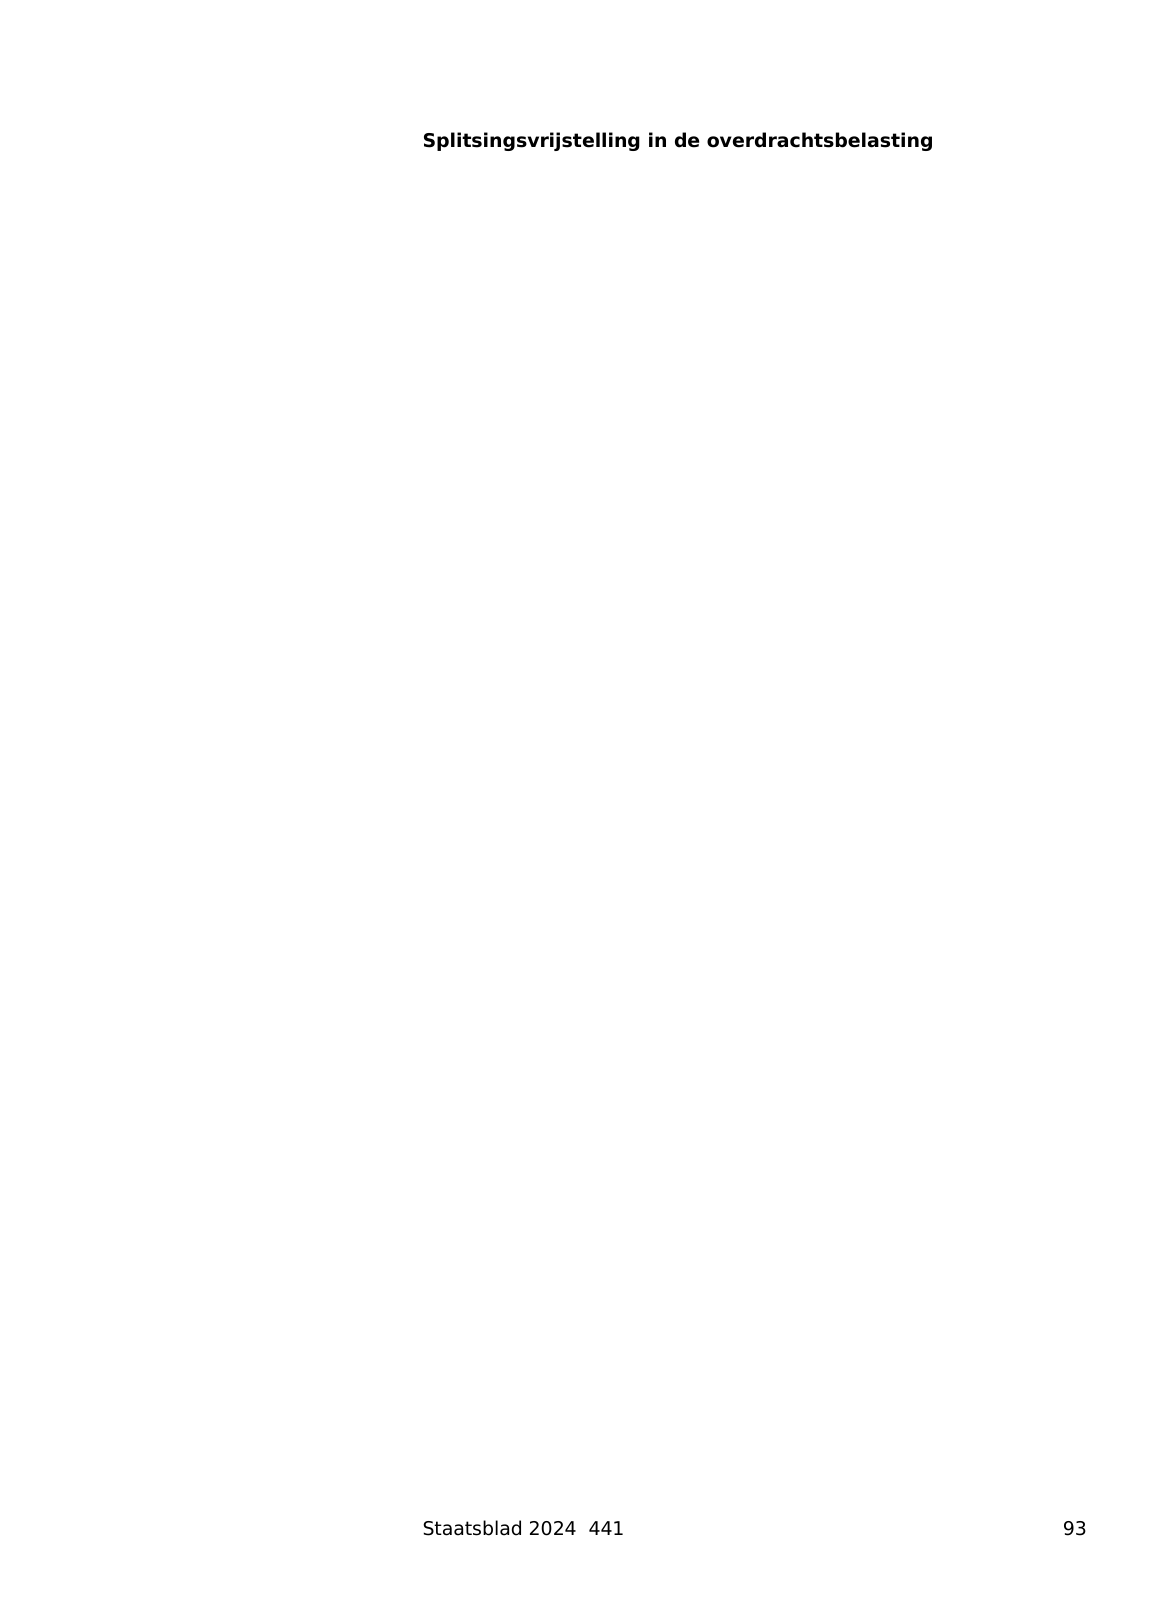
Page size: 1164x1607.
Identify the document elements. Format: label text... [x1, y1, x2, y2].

subtitle Splitsingsvrijstelling in de overdrachtsbelasting [422, 130, 1087, 152]
